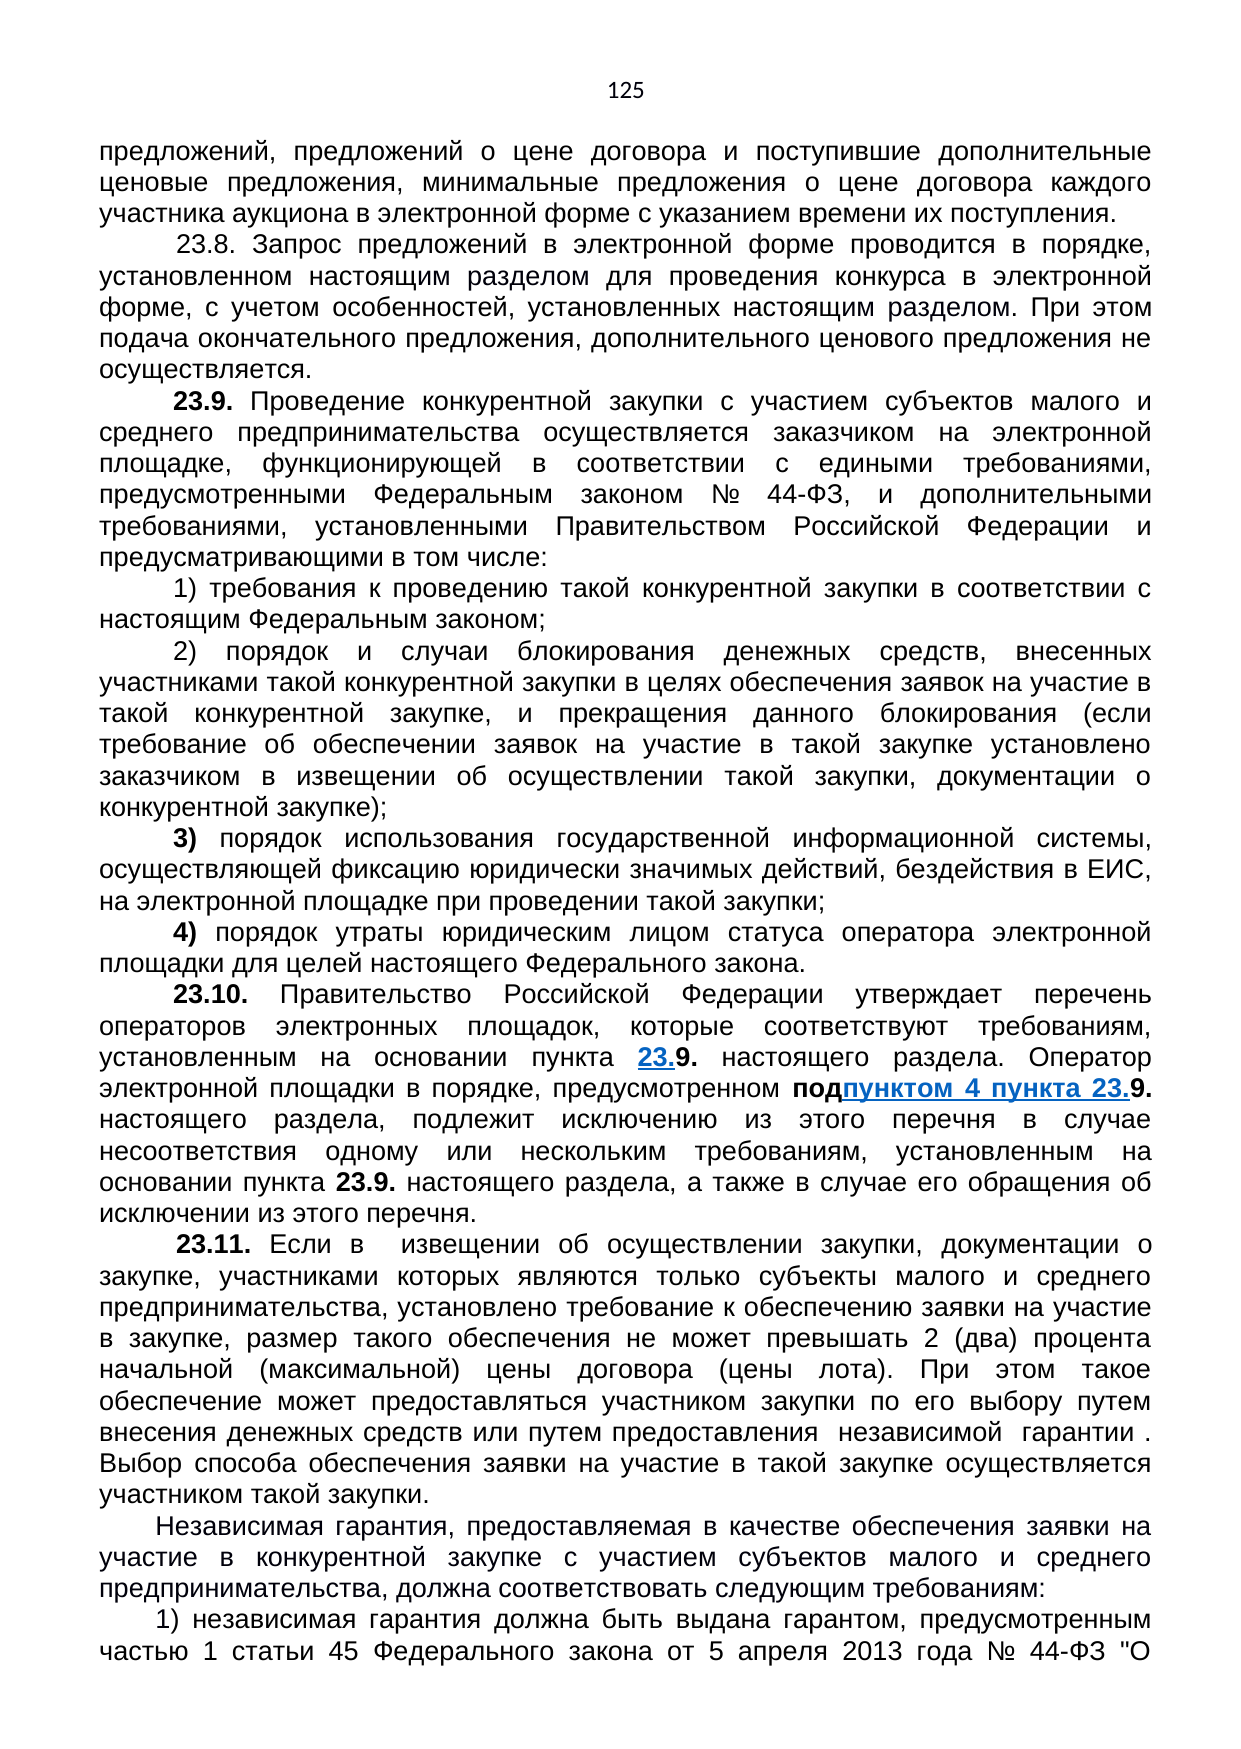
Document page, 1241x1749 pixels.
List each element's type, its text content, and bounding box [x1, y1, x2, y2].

text 2) порядок и случаи блокирования денежных средств, внесенных участниками такой конкурентной закупки в целях обеспечения заявок на участие в такой конкурентной закупке, и прекращения данного блокирования (если требование об обеспечении заявок на участие в такой закупке установлено заказчиком в извещении об осуществлении такой закупки, документации о конкурентной закупке); [99, 635, 1152, 822]
text 23.8. Запрос предложений в электронной форме проводится в порядке, установленном настоящим разделом для проведения конкурса в электронной форме, с учетом особенностей, установленных настоящим разделом. При этом подача окончательного предложения, дополнительного ценового предложения не осуществляется. [99, 228, 1152, 385]
text 1) требования к проведению такой конкурентной закупки в соответствии с настоящим Федеральным законом; [99, 572, 1152, 635]
text 23.9. Проведение конкурентной закупки с участием субъектов малого и среднего предпринимательства осуществляется заказчиком на электронной площадке, функционирующей в соответствии с едиными требованиями, предусмотренными Федеральным законом № 44-ФЗ, и дополнительными требованиями, установленными Правительством Российской Федерации и предусматривающими в том числе: [99, 385, 1152, 572]
text предложений, предложений о цене договора и поступившие дополнительные ценовые предложения, минимальные предложения о цене договора каждого участника аукциона в электронной форме с указанием времени их поступления. [99, 135, 1152, 228]
text 23.11. Если в извещении об осуществлении закупки, документации о закупке, участниками которых являются только субъекты малого и среднего предпринимательства, установлено требование к обеспечению заявки на участие в закупке, размер такого обеспечения не может превышать 2 (два) процента начальной (максимальной) цены договора (цены лота). При этом такое обеспечение может предоставляться участником закупки по его выбору путем внесения денежных средств или путем предоставления независимой гарантии . Выбор способа обеспечения заявки на участие в такой закупке осуществляется участником такой закупки. [99, 1228, 1152, 1510]
text Независимая гарантия, предоставляемая в качестве обеспечения заявки на участие в конкурентной закупке с участием субъектов малого и среднего предпринимательства, должна соответствовать следующим требованиям: [99, 1510, 1152, 1603]
text 23.10. Правительство Российской Федерации утверждает перечень операторов электронных площадок, которые соответствуют требованиям, установленным на основании пункта 23.9. настоящего раздела. Оператор электронной площадки в порядке, предусмотренном подпунктом 4 пункта 23.9. настоящего раздела, подлежит исключению из этого перечня в случае несоответствия одному или нескольким требованиям, установленным на основании пункта 23.9. настоящего раздела, а также в случае его обращения об исключении из этого перечня. [99, 978, 1152, 1228]
text 1) независимая гарантия должна быть выдана гарантом, предусмотренным частью 1 статьи 45 Федерального закона от 5 апреля 2013 года № 44-ФЗ "О [99, 1603, 1152, 1666]
text 4) порядок утраты юридическим лицом статуса оператора электронной площадки для целей настоящего Федерального закона. [99, 916, 1152, 978]
text 3) порядок использования государственной информационной системы, осуществляющей фиксацию юридически значимых действий, бездействия в ЕИС, на электронной площадке при проведении такой закупки; [99, 822, 1152, 916]
